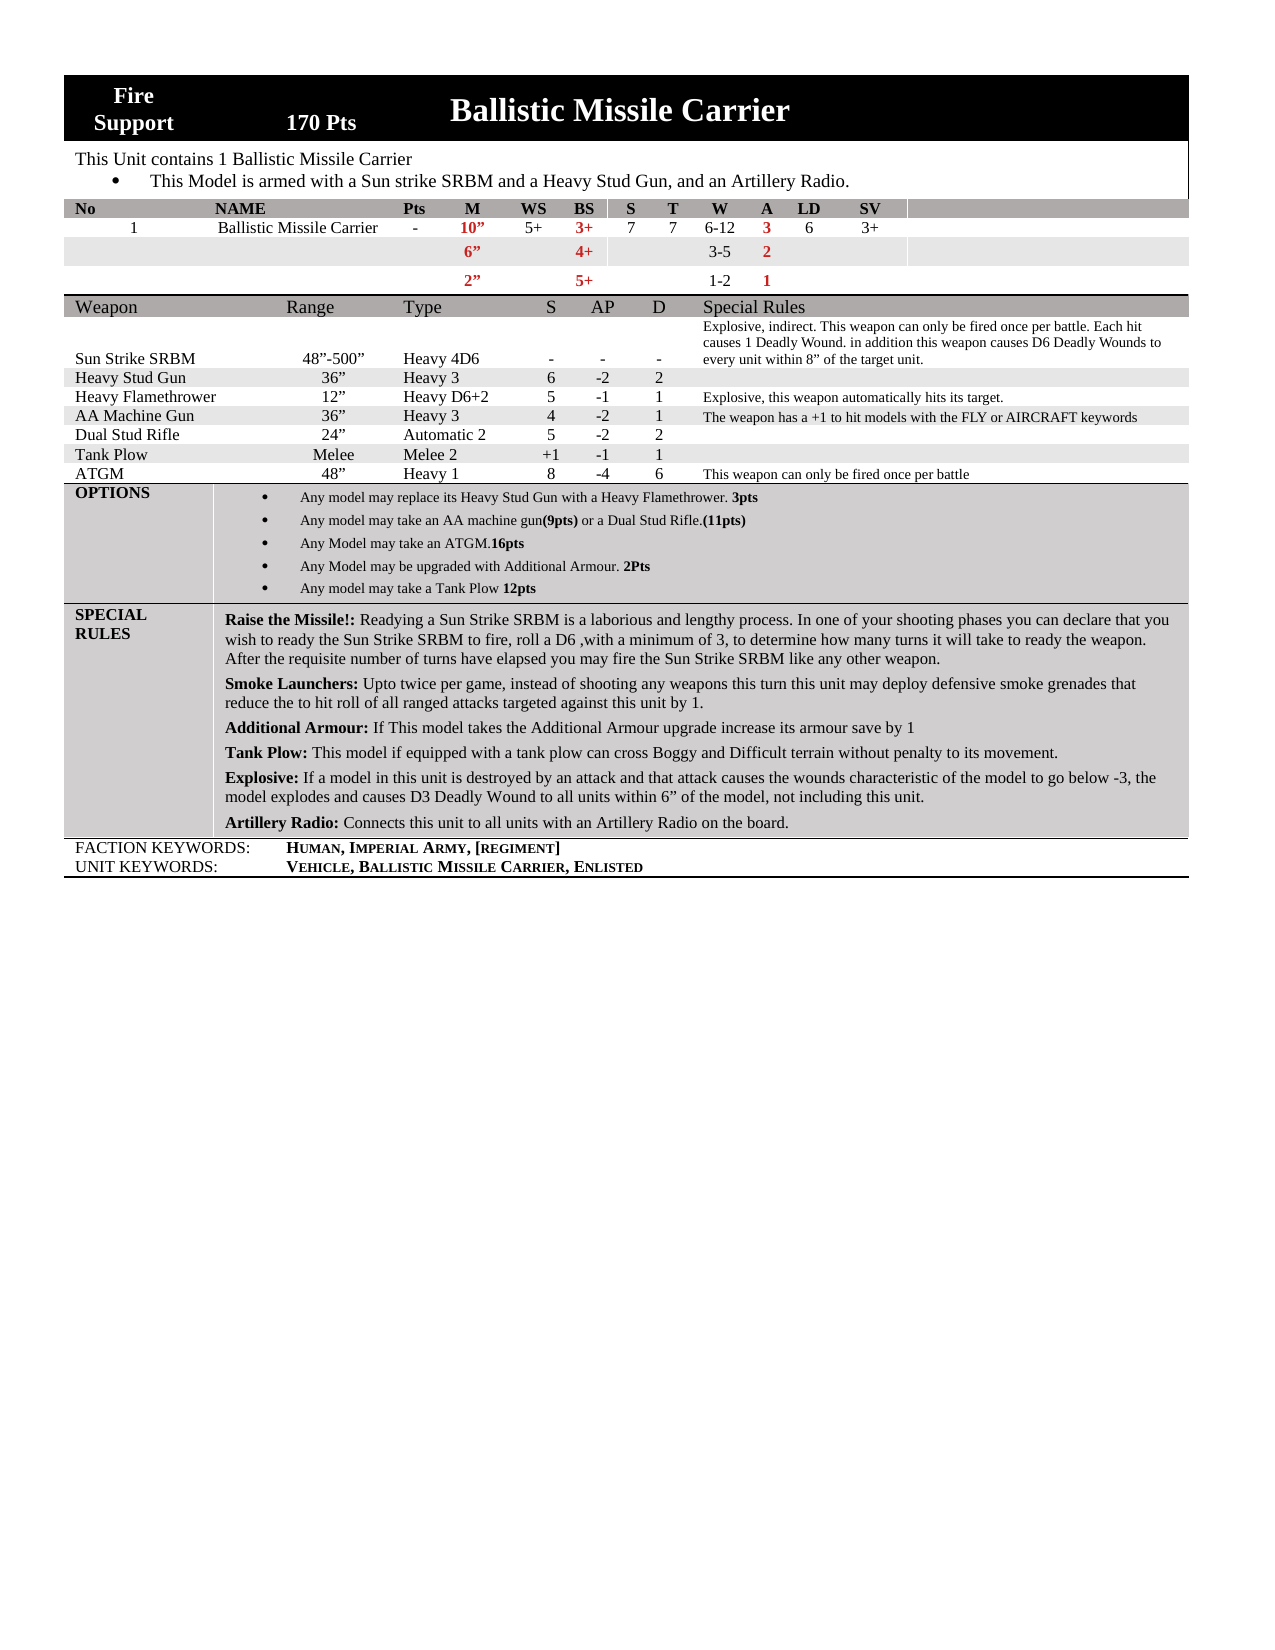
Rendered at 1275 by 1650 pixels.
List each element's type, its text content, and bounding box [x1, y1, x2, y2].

table_cell 1 [626, 387, 692, 406]
table_cell 6 [786, 218, 832, 237]
table_cell 10” [439, 218, 506, 237]
table_cell Raise the Missile!: Readying a Sun Strike SRBM is a laborious and lengthy process. In one of your shooting phases you can declare that you wish to ready the Sun Strike SRBM to fire, roll a D6 ,with a minimum of 3, to determine how many turns it will take to ready the weapon. After the requisite number of turns have elapsed you may fire the Sun Strike SRBM like any other weapon. Smoke Launchers: Upto twice per game, instead of shooting any weapons this turn this unit may deploy defensive smoke grenades that reduce the to hit roll of all ranged attacks targeted against this unit by 1. Additional Armour: If This model takes the Additional Armour upgrade increase its armour save by 1 Tank Plow: This model if equipped with a tank plow can cross Boggy and Difficult terrain without penalty to its movement. Explosive: If a model in this unit is destroyed by an attack and that attack causes the wounds characteristic of the model to go below -3, the model explodes and causes D3 Deadly Wound to all units within 6” of the model, not including this unit. Artillery Radio: Connects this unit to all units with an Artillery Radio on the board. [214, 603, 1189, 837]
table_cell [506, 266, 561, 294]
table_cell AA Machine Gun [64, 406, 275, 425]
table_cell [786, 266, 832, 294]
table_cell 6 [626, 464, 692, 483]
table_cell W [692, 199, 748, 218]
table_cell Sv [832, 199, 907, 218]
table_cell [654, 237, 692, 266]
table_cell [608, 237, 654, 266]
table_cell 4 [523, 406, 579, 425]
table_cell 1 [64, 218, 204, 237]
table_cell [204, 237, 392, 266]
table_cell +1 [523, 444, 579, 463]
table_cell Vehicle, Ballistic Missile Carrier, Enlisted [275, 857, 1189, 876]
table_cell 7 [654, 218, 692, 237]
table_cell [832, 266, 907, 294]
table_cell This weapon can only be fired once per battle [692, 464, 1189, 483]
table_cell Explosive, indirect. This weapon can only be fired once per battle. Each hit causes 1 Deadly Wound. in addition this weapon causes D6 Deadly Wounds to every unit within 8” of the target unit. [692, 318, 1189, 368]
table_cell 5 [523, 425, 579, 444]
table_cell 48” [275, 464, 392, 483]
table_header 170 Pts [204, 76, 438, 141]
table_cell [908, 237, 1189, 266]
table_cell 1 [748, 266, 786, 294]
table_cell T [654, 199, 692, 218]
table_cell Melee [275, 444, 392, 463]
table_cell Automatic 2 [392, 425, 523, 444]
table_cell -2 [579, 425, 626, 444]
table_cell Special Rules [692, 294, 1189, 317]
table_cell S [608, 199, 654, 218]
table_cell [908, 199, 1189, 218]
table_cell [692, 425, 1189, 444]
table_cell 7 [608, 218, 654, 237]
table_cell Options [64, 484, 213, 603]
table_cell 36” [275, 406, 392, 425]
table_cell - [523, 318, 579, 368]
table_cell Ballistic Missile Carrier [204, 218, 392, 237]
table_cell -1 [579, 444, 626, 463]
table_cell Any model may replace its Heavy Stud Gun with a Heavy Flamethrower. 3pts Any model may take an AA machine gun(9pts) or a Dual Stud Rifle.(11pts) Any Model may take an ATGM.16pts Any Model may be upgraded with Additional Armour. 2Pts Any model may take a Tank Plow 12pts [214, 483, 1189, 603]
table_header Fire Support [64, 76, 204, 141]
table_cell 5+ [506, 218, 561, 237]
table_cell Heavy Stud Gun [64, 368, 275, 387]
table_cell Melee 2 [392, 444, 523, 463]
table_cell D [626, 296, 692, 317]
table_cell AP [579, 296, 626, 317]
table_cell Type [392, 296, 523, 317]
table_cell 3 [748, 218, 786, 237]
table_cell 48”-500” [275, 318, 392, 368]
table_cell - [392, 218, 439, 237]
table_cell 2 [748, 237, 786, 266]
table_cell [392, 266, 439, 294]
table_cell Heavy 3 [392, 406, 523, 425]
table_cell Sun Strike SRBM [64, 318, 275, 368]
table_cell No [64, 199, 204, 218]
table_cell Unit KEYWORDs: [64, 857, 275, 876]
table_cell 2” [439, 266, 506, 294]
table_cell Name [204, 199, 392, 218]
table_cell S [523, 296, 579, 317]
table_cell Heavy D6+2 [392, 387, 523, 406]
table_cell Ld [786, 199, 832, 218]
table_cell Weapon [64, 296, 275, 317]
table_cell 1-2 [692, 266, 748, 294]
table_cell M [439, 199, 506, 218]
table_cell -2 [579, 368, 626, 387]
table_cell 3+ [832, 218, 907, 237]
table_cell [654, 266, 692, 294]
table_cell A [748, 199, 786, 218]
table_cell [692, 368, 1189, 387]
table_cell Pts [392, 199, 439, 218]
table_cell WS [506, 199, 561, 218]
table_cell - [579, 318, 626, 368]
table_cell 5+ [561, 266, 607, 294]
table_cell 12” [275, 387, 392, 406]
table_cell - [626, 318, 692, 368]
table_cell 2 [626, 425, 692, 444]
table_cell [64, 266, 204, 294]
table_cell Tank Plow [64, 444, 275, 463]
table_cell 6 [523, 368, 579, 387]
table_cell 1 [626, 444, 692, 463]
table_cell Range [275, 296, 392, 317]
table_cell [204, 266, 392, 294]
table_cell Human, Imperial Army, [regiment] [275, 838, 1189, 857]
table_cell [506, 237, 561, 266]
table_cell -4 [579, 464, 626, 483]
table_cell FACTION KEYWORDS: [64, 839, 275, 857]
table_cell [908, 218, 1189, 237]
table_cell 5 [523, 387, 579, 406]
table_cell 4+ [561, 237, 607, 266]
table_cell Heavy 3 [392, 368, 523, 387]
table_cell Heavy 1 [392, 464, 523, 483]
table_cell 36” [275, 368, 392, 387]
table_cell [786, 237, 832, 266]
table_cell 1 [626, 406, 692, 425]
table_cell The weapon has a +1 to hit models with the FLY or AIRCRAFT keywords [692, 406, 1189, 425]
table_cell [832, 237, 907, 266]
table_cell 24” [275, 425, 392, 444]
table_cell Heavy 4D6 [392, 318, 523, 368]
table_cell 6” [439, 237, 506, 266]
table_cell [64, 237, 204, 266]
table_cell 3-5 [692, 237, 748, 266]
table_cell [692, 444, 1189, 463]
table_cell -2 [579, 406, 626, 425]
table_cell [908, 266, 1189, 294]
table_cell Explosive, this weapon automatically hits its target. [692, 387, 1189, 406]
table_cell [392, 237, 439, 266]
table_cell 6-12 [692, 218, 748, 237]
table_cell 2 [626, 368, 692, 387]
table_cell Heavy Flamethrower [64, 387, 275, 406]
table_header Ballistic Missile Carrier [439, 76, 1189, 141]
table_cell Special Rules [64, 604, 213, 837]
table_cell [608, 266, 654, 294]
table_cell 8 [523, 464, 579, 483]
table_cell ATGM [64, 464, 275, 483]
table_cell -1 [579, 387, 626, 406]
table_cell Dual Stud Rifle [64, 425, 275, 444]
table_cell This Unit contains 1 Ballistic Missile Carrier This Model is armed with a Sun strike SRBM and a Heavy Stud Gun, and an Artillery Radio. [64, 141, 1188, 198]
table_cell 3+ [561, 218, 607, 237]
table_cell BS [561, 199, 607, 218]
